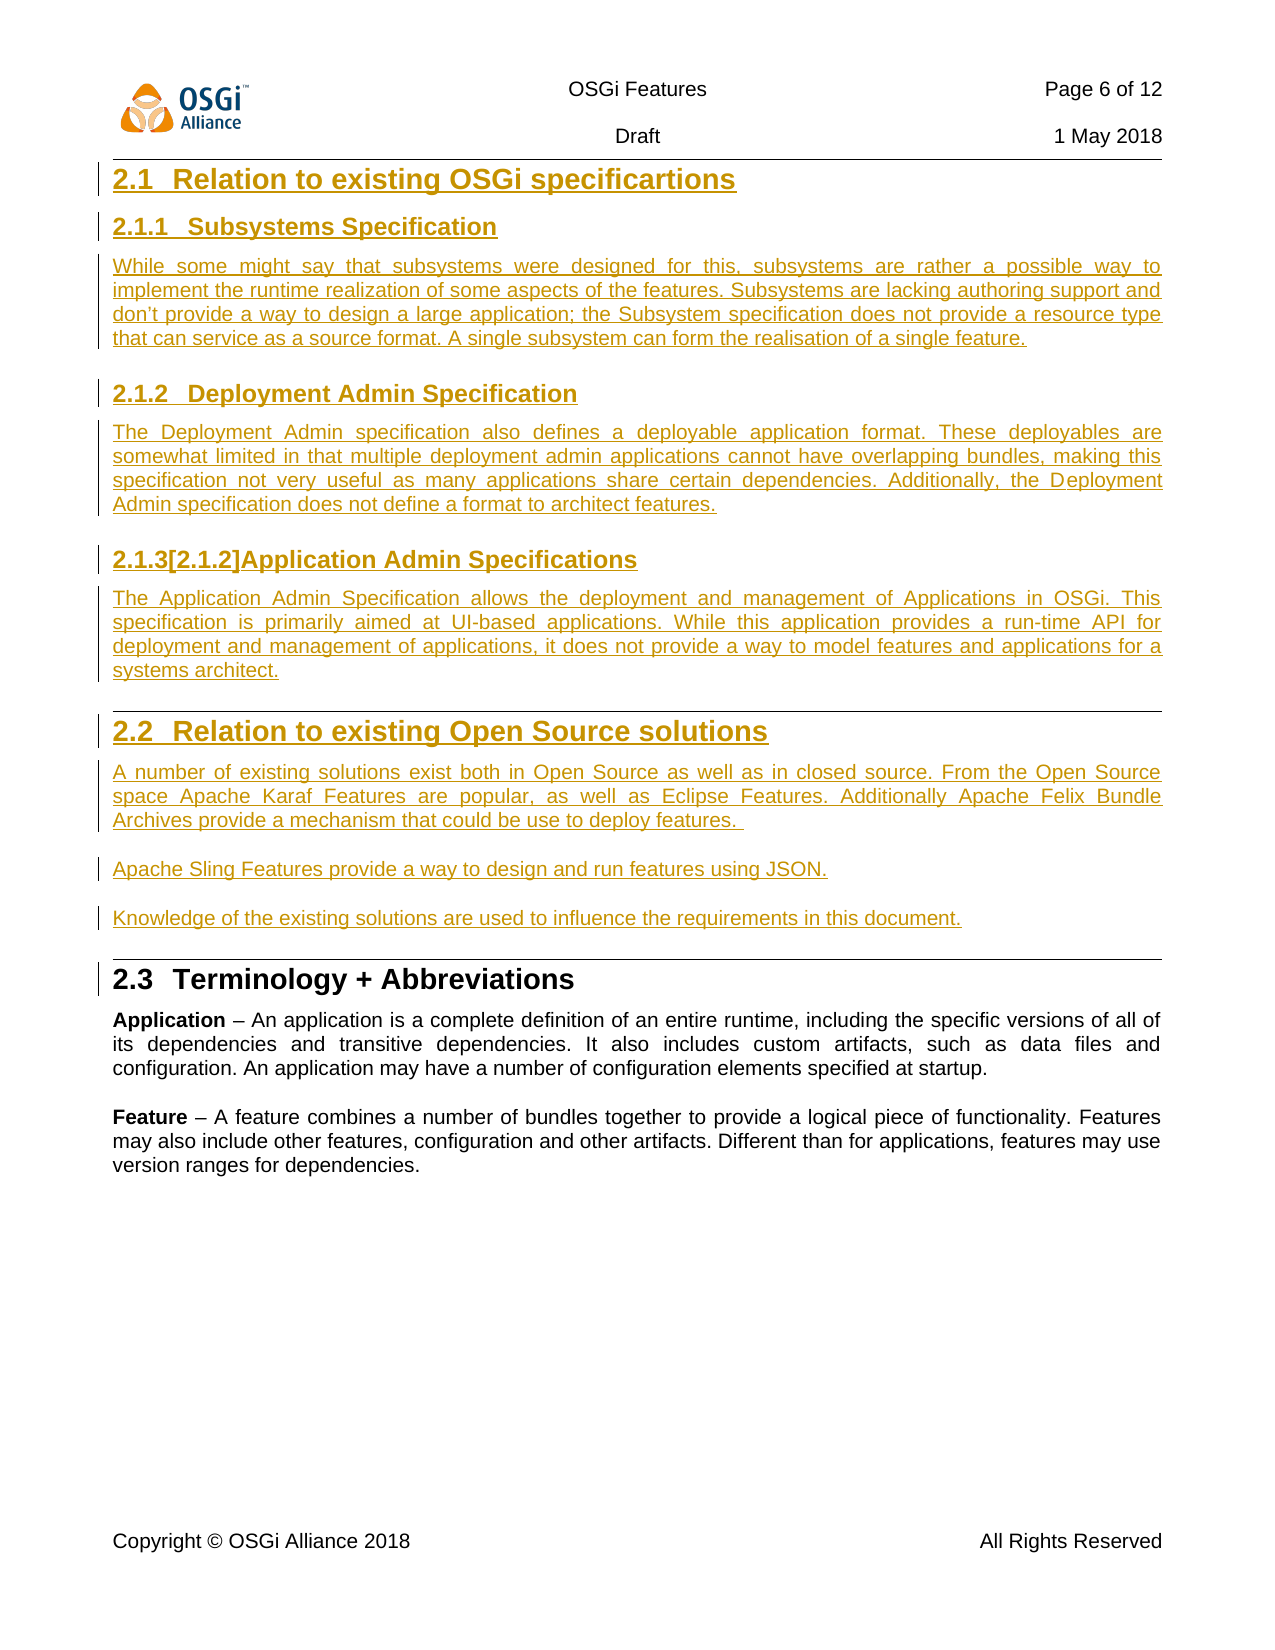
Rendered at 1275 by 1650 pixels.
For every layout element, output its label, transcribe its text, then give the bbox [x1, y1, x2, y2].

text deployment and management of applications, it does not provide a way to model features and applications for a [112, 632, 1162, 655]
text Knowledge of the existing solutions are used to influence the requirements in this document. [112, 906, 1162, 930]
text Admin specification does not define a format to architect features. [112, 490, 1162, 516]
picture [113, 76, 257, 140]
subtitle Terminology + Abbreviations [112, 960, 1162, 996]
subtitle Relation to existing Open Source solutions [112, 712, 1162, 748]
text Feature – A feature combines a number of bundles together to provide a logical piece of functionality. Features may also include other features, configuration and other artifacts. Different than for applications, features may use version ranges for dependencies. [112, 1105, 1162, 1177]
subtitle Subsystems Specification [112, 212, 1162, 241]
text specification not very useful as many applications share certain dependencies. Additionally, the Deployment [112, 466, 1162, 489]
text Apache Sling Features provide a way to design and run features using JSON. [112, 857, 1162, 881]
text don’t provide a way to design a large application; the Subsystem specification does not provide a resource type [112, 299, 1162, 322]
text While some might say that subsystems were designed for this, subsystems are rather a possible way to [112, 253, 1162, 274]
text somewhat limited in that multiple deployment admin applications cannot have overlapping bundles, making this [112, 442, 1162, 465]
text specification is primarily aimed at UI-based applications. While this application provides a run-time API for [112, 608, 1162, 631]
text The Deployment Admin specification also defines a deployable application format. These deployables are [112, 420, 1162, 441]
subtitle Deployment Admin Specification [112, 378, 1162, 407]
text implement the runtime realization of some aspects of the features. Subsystems are lacking authoring support and [112, 275, 1162, 298]
text that can service as a source format. A single subsystem can form the realisation of a single feature. [112, 323, 1162, 349]
text Archives provide a mechanism that could be use to deploy features. [112, 806, 1162, 832]
text Application – An application is a complete definition of an entire runtime, including the specific versions of all of its dependencies and transitive dependencies. It also includes custom artifacts, such as data files and configuration. An application may have a number of configuration elements specified at startup. [112, 1008, 1162, 1080]
text The Application Admin Specification allows the deployment and management of Applications in OSGi. This [112, 586, 1162, 607]
subtitle Relation to existing OSGi specificartions [112, 160, 1162, 196]
subtitle Application Admin Specifications [112, 545, 1162, 573]
text systems architect. [112, 656, 1162, 682]
text A number of existing solutions exist both in Open Source as well as in closed source. From the Open Source [112, 760, 1162, 781]
text space Apache Karaf Features are popular, as well as Eclipse Features. Additionally Apache Felix Bundle [112, 782, 1162, 805]
